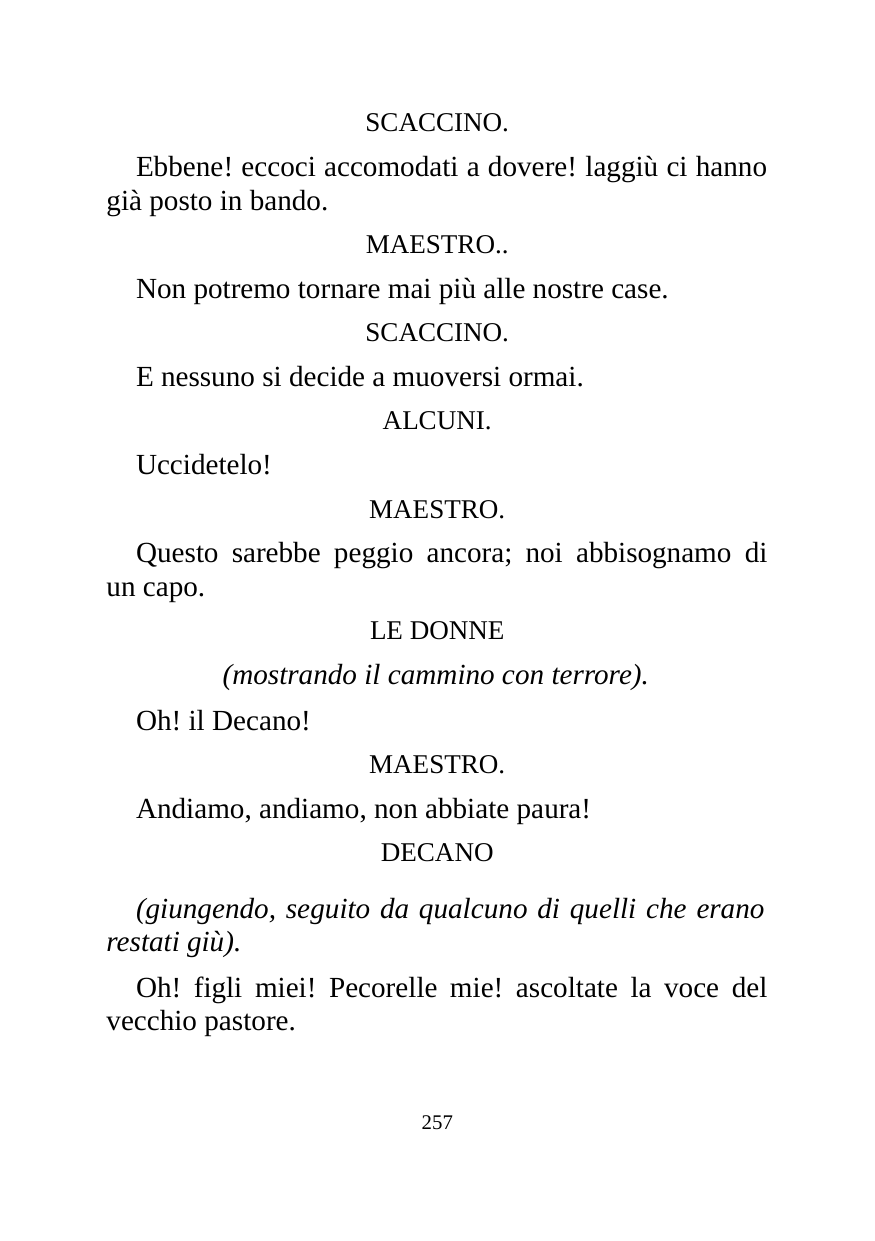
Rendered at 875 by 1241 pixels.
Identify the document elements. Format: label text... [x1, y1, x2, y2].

text E nessuno si decide a muoversi ormai. [106, 359, 768, 393]
text ALCUNI. [106, 404, 768, 436]
text Ebbene! eccoci accomodati a dovere! laggiù ci hanno già posto in bando. [106, 149, 768, 216]
text (mostrando il cammino con terrore). [106, 657, 768, 691]
text (giungendo, seguito da qualcuno di quelli che erano restati giù). [106, 891, 768, 958]
text Non potremo tornare mai più alle nostre case. [106, 271, 768, 304]
text Uccidetelo! [106, 447, 768, 481]
text LE DONNE [106, 614, 768, 646]
text DECANO [106, 836, 768, 867]
text Questo sarebbe peggio ancora; noi abbisognamo di un capo. [106, 536, 768, 603]
text MAESTRO.. [106, 228, 768, 259]
text Andiamo, andiamo, non abbiate paura! [106, 791, 768, 824]
text SCACCINO. [106, 316, 768, 347]
text MAESTRO. [106, 493, 768, 524]
text Oh! figli miei! Pecorelle mie! ascoltate la voce del vecchio pastore. [106, 970, 768, 1037]
text Oh! il Decano! [106, 703, 768, 736]
text MAESTRO. [106, 748, 768, 779]
text SCACCINO. [106, 106, 768, 137]
